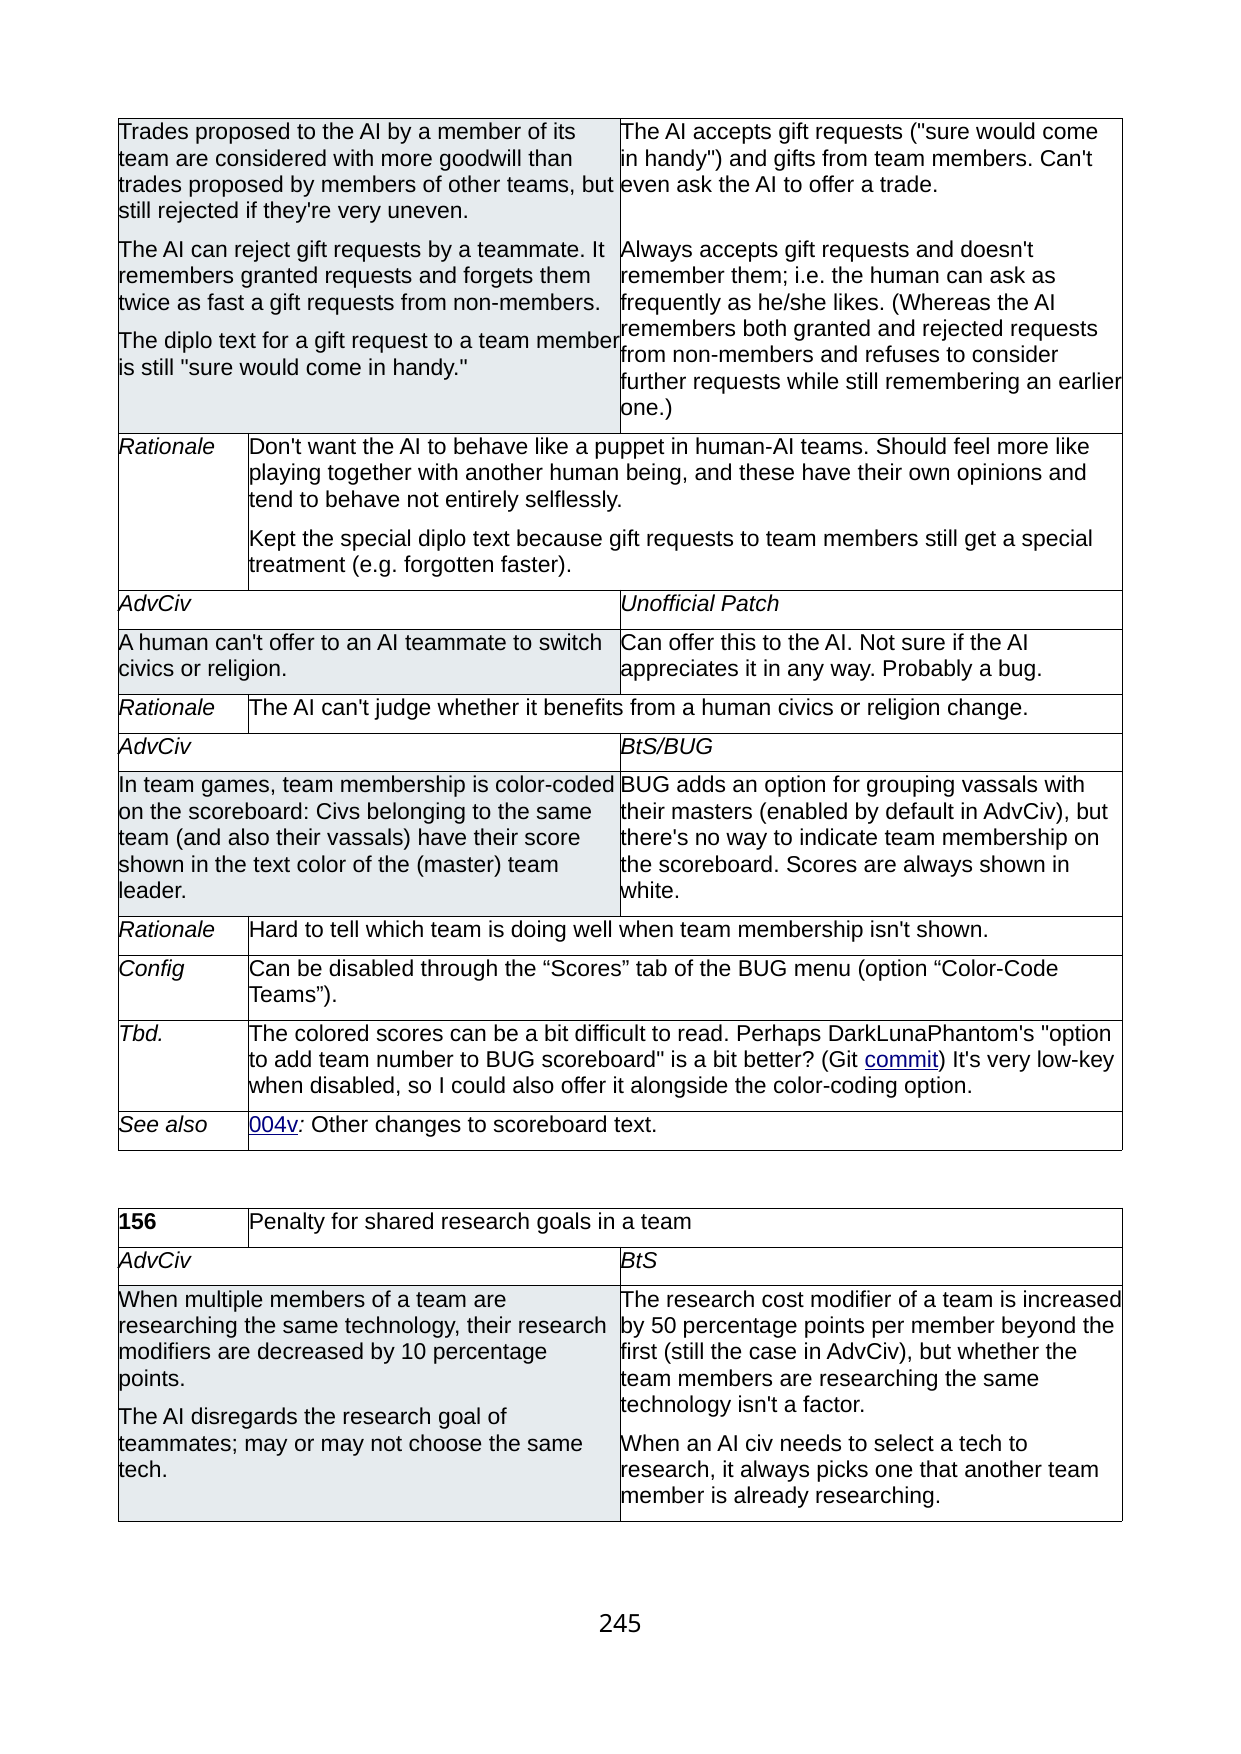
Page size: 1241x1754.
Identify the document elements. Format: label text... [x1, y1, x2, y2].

table_cell Trades proposed to the AI by a member of its team are considered with more goodwill than trades proposed by members of other teams, but still rejected if they're very uneven. The AI can reject gift requests by a teammate. It remembers granted requests and forgets them twice as fast a gift requests from non-members. The diplo text for a gift request to a team member is still "sure would come in handy." [119, 119, 620, 433]
table_cell When multiple members of a team are researching the same technology, their research modifiers are decreased by 10 percentage points. The AI disregards the research goal of teammates; may or may not choose the same tech. [119, 1286, 620, 1521]
table_cell AdvCiv [119, 734, 620, 771]
table_cell Config [119, 956, 248, 1020]
table_cell BUG adds an option for grouping vassals with their masters (enabled by default in AdvCiv), but there's no way to indicate team membership on the scoreboard. Scores are always shown in white. [621, 772, 1122, 916]
table_cell The colored scores can be a bit difficult to read. Perhaps DarkLunaPhantom's "option to add team number to BUG scoreboard" is a bit better? (Git commit) It's very low-key when disabled, so I could also offer it alongside the color-coding option. [249, 1021, 1122, 1111]
table_cell 004v: Other changes to scoreboard text. [249, 1112, 1122, 1150]
table_cell BtS/BUG [621, 734, 1122, 771]
table_cell A human can't offer to an AI teammate to switch civics or religion. [119, 630, 620, 694]
table_cell See also [119, 1112, 248, 1150]
table_cell Tbd. [119, 1021, 248, 1111]
table_cell Can be disabled through the “Scores” tab of the BUG menu (option “Color-Code Teams”). [249, 956, 1122, 1020]
table_cell AdvCiv [119, 1248, 620, 1285]
table_cell Unofficial Patch [621, 591, 1122, 628]
table_cell BtS [621, 1248, 1122, 1285]
table_cell Don't want the AI to behave like a puppet in human-AI teams. Should feel more like playing together with another human being, and these have their own opinions and tend to behave not entirely selflessly. Kept the special diplo text because gift requests to team members still get a special treatment (e.g. forgotten faster). [249, 434, 1122, 589]
table_cell Hard to tell which team is doing well when team membership isn't shown. [249, 917, 1122, 954]
table_header 156 [119, 1209, 248, 1247]
table_header Penalty for shared research goals in a team [249, 1209, 1122, 1247]
table_cell In team games, team membership is color-coded on the scoreboard: Civs belonging to the same team (and also their vassals) have their score shown in the text color of the (master) team leader. [119, 772, 620, 916]
table_cell The research cost modifier of a team is increased by 50 percentage points per member beyond the first (still the case in AdvCiv), but whether the team members are researching the same technology isn't a factor. When an AI civ needs to select a tech to research, it always picks one that another team member is already researching. [621, 1286, 1122, 1521]
table_cell Rationale [119, 917, 248, 954]
table_cell The AI can't judge whether it benefits from a human civics or religion change. [249, 695, 1122, 732]
table_cell Can offer this to the AI. Not sure if the AI appreciates it in any way. Probably a bug. [621, 630, 1122, 694]
table_cell AdvCiv [119, 591, 620, 628]
table_cell Rationale [119, 695, 248, 732]
table_cell The AI accepts gift requests ("sure would come in handy") and gifts from team members. Can't even ask the AI to offer a trade. Always accepts gift requests and doesn't remember them; i.e. the human can ask as frequently as he/she likes. (Whereas the AI remembers both granted and rejected requests from non-members and refuses to consider further requests while still remembering an earlier one.) [621, 119, 1122, 433]
table_cell Rationale [119, 434, 248, 589]
